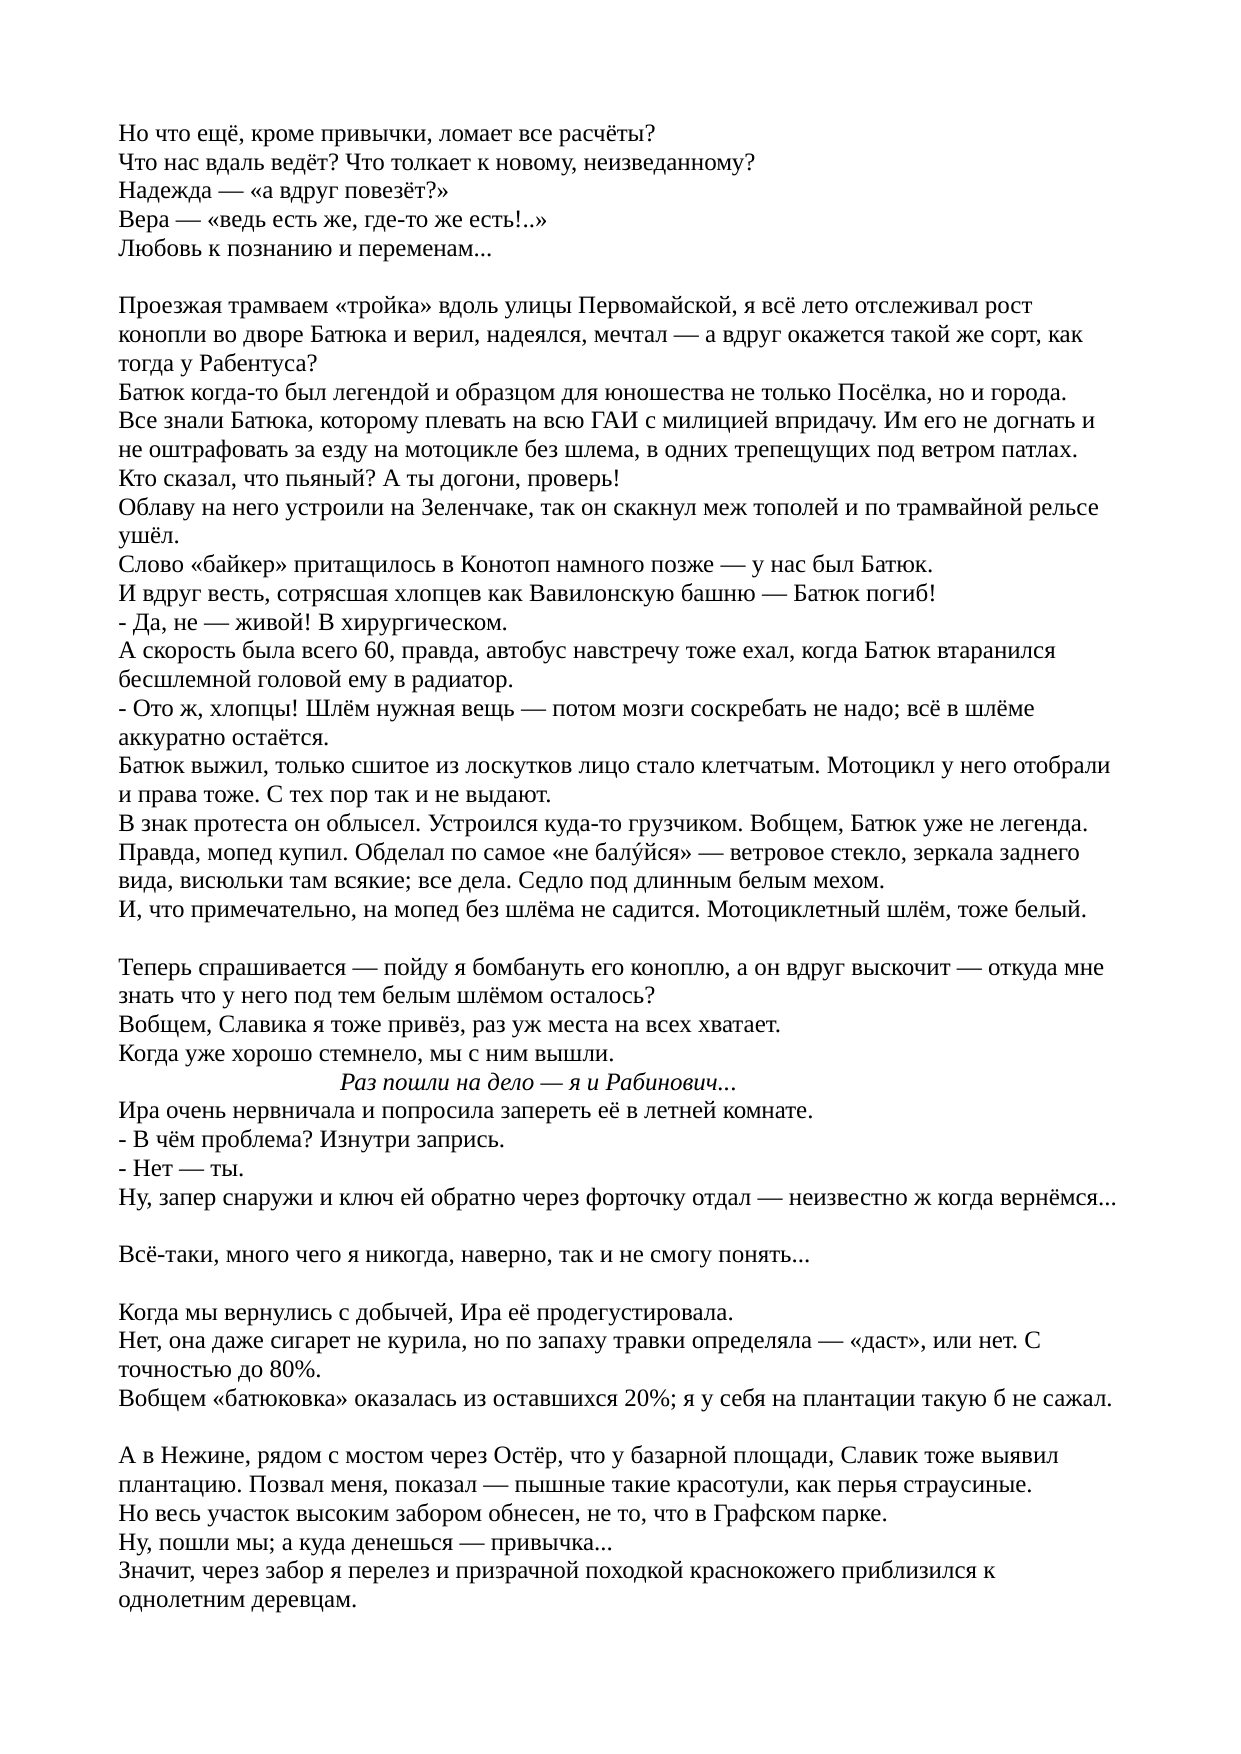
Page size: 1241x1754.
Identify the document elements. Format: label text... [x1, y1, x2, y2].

text - Ото ж, хлопцы! Шлём нужная вещь — потом мозги соскребать не надо; всё в шлёме аккуратно остаётся. [118, 693, 1122, 751]
text Батюк когда-то был легендой и образцом для юношества не только Посёлка, но и города. [118, 377, 1122, 406]
text Проезжая трамваем «тройка» вдоль улицы Первомайской, я всё лето отслеживал рост конопли во дворе Батюка и верил, надеялся, мечтал — а вдруг окажется такой же сорт, как тогда у Рабентуса? [118, 291, 1122, 377]
text Раз пошли на дело — я и Рабинович... [118, 1067, 1122, 1096]
text - Да, не — живой! В хирургическом. [118, 607, 1122, 636]
text Кто сказал, что пьяный? А ты догони, проверь! [118, 463, 1122, 492]
text Значит, через забор я перелез и призрачной походкой краснокожего приблизился к однолетним деревцам. [118, 1556, 1122, 1613]
text Вобщем, Славика я тоже привёз, раз уж места на всех хватает. [118, 1009, 1122, 1038]
text Но весь участок высоким забором обнесен, не то, что в Графском парке. [118, 1498, 1122, 1527]
text Но что ещё, кроме привычки, ломает все расчёты? [118, 118, 1122, 147]
text Вобщем «батюковка» оказалась из оставшихся 20%; я у себя на плантации такую б не сажал. [118, 1383, 1122, 1412]
text Что нас вдаль ведёт? Что толкает к новому, неизведанному? [118, 147, 1122, 176]
text Слово «байкер» притащилось в Конотоп намного позже — у нас был Батюк. [118, 549, 1122, 578]
text Все знали Батюка, которому плевать на всю ГАИ с милицией впридачу. Им его не догнать и не оштрафовать за езду на мотоцикле без шлема, в одних трепещущих под ветром патлах. [118, 406, 1122, 463]
text Правда, мопед купил. Обделал по самое «не балýйся» — ветровое стекло, зеркала заднего вида, висюльки там всякие; все дела. Седло под длинным белым мехом. [118, 837, 1122, 894]
text Ну, пошли мы; а куда денешься — привычка... [118, 1527, 1122, 1556]
text Ира очень нервничала и попросила запереть её в летней комнате. [118, 1096, 1122, 1124]
text - В чём проблема? Изнутри запрись. [118, 1124, 1122, 1153]
text - Нет — ты. [118, 1153, 1122, 1182]
text Всё-таки, много чего я никогда, наверно, так и не смогу понять... [118, 1239, 1122, 1268]
text А скорость была всего 60, правда, автобус навстречу тоже ехал, когда Батюк втаранился бесшлемной головой ему в радиатор. [118, 636, 1122, 693]
text И вдруг весть, сотрясшая хлопцев как Вавилонскую башню — Батюк погиб! [118, 578, 1122, 607]
text Ну, запер снаружи и ключ ей обратно через форточку отдал — неизвестно ж когда вернёмся... [118, 1182, 1122, 1211]
text Вера — «ведь есть же, где-то же есть!..» [118, 204, 1122, 233]
text В знак протеста он облысел. Устроился куда-то грузчиком. Вобщем, Батюк уже не легенда. [118, 808, 1122, 837]
text Нет, она даже сигарет не курила, но по запаху травки определяла — «даст», или нет. С точностью до 80%. [118, 1326, 1122, 1383]
text Когда уже хорошо стемнело, мы с ним вышли. [118, 1038, 1122, 1067]
text Теперь спрашивается — пойду я бомбануть его коноплю, а он вдруг выскочит — откуда мне знать что у него под тем белым шлёмом осталось? [118, 952, 1122, 1009]
text Любовь к познанию и переменам... [118, 233, 1122, 262]
text И, что примечательно, на мопед без шлёма не садится. Мотоциклетный шлём, тоже белый. [118, 894, 1122, 923]
text Когда мы вернулись с добычей, Ира её продегустировала. [118, 1297, 1122, 1326]
text Облаву на него устроили на Зеленчаке, так он скакнул меж тополей и по трамвайной рельсе ушёл. [118, 492, 1122, 549]
text А в Нежине, рядом с мостом через Остёр, что у базарной площади, Славик тоже выявил плантацию. Позвал меня, показал — пышные такие красотули, как перья страусиные. [118, 1441, 1122, 1498]
text Батюк выжил, только сшитое из лоскутков лицо стало клетчатым. Мотоцикл у него отобрали и права тоже. С тех пор так и не выдают. [118, 751, 1122, 808]
text Надежда — «а вдруг повезёт?» [118, 176, 1122, 204]
